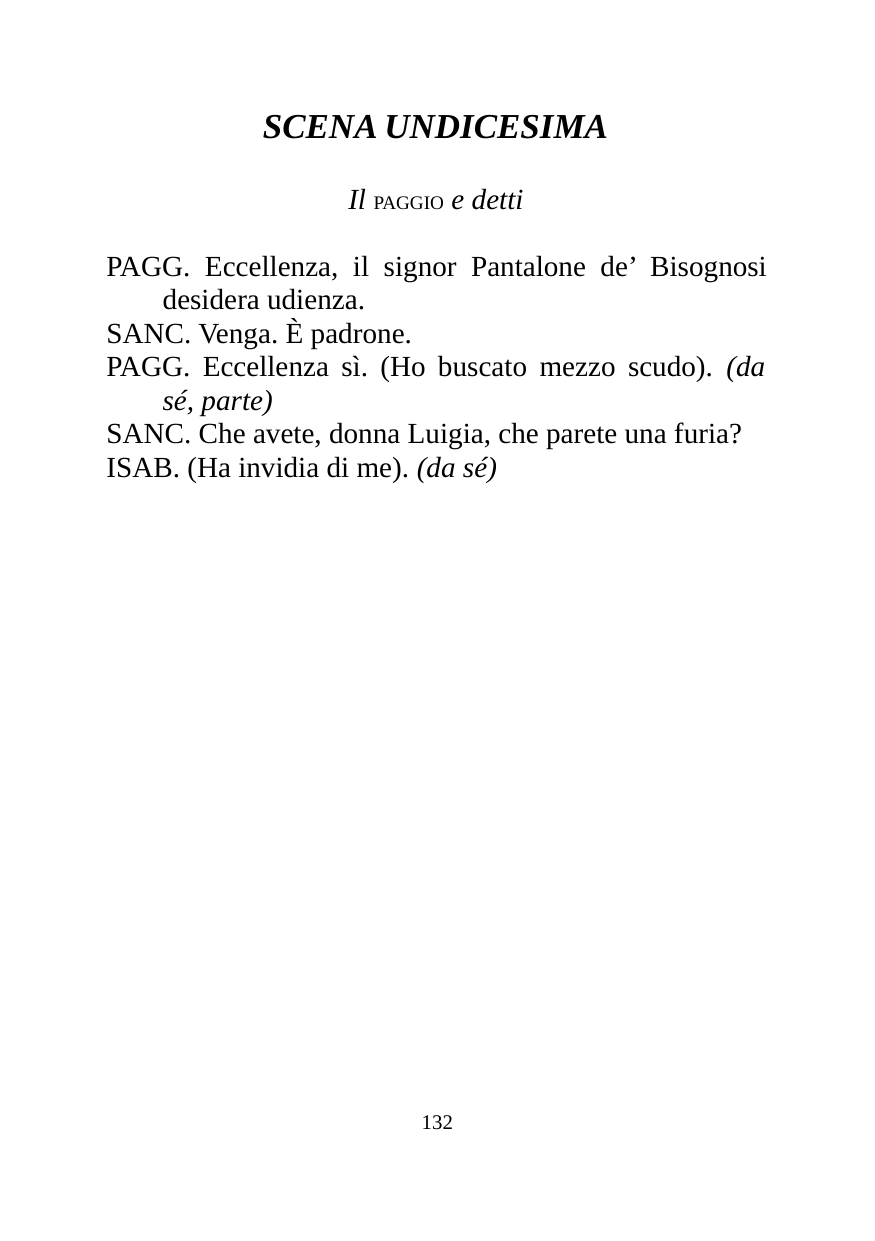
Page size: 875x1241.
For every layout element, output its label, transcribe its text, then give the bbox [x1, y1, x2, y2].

text PAGG. Eccellenza sì. (Ho buscato mezzo scudo). (da sé, parte) [106, 349, 768, 417]
text PAGG. Eccellenza, il signor Pantalone de’ Bisognosi desidera udienza. [106, 249, 768, 316]
text ISAB. (Ha invidia di me). (da sé) [106, 450, 768, 484]
text Il paggio e detti [106, 182, 768, 215]
text SANC. Che avete, donna Luigia, che parete una furia? [106, 417, 768, 450]
subtitle SCENA UNDICESIMA [106, 106, 768, 146]
text SANC. Venga. È padrone. [106, 316, 768, 349]
